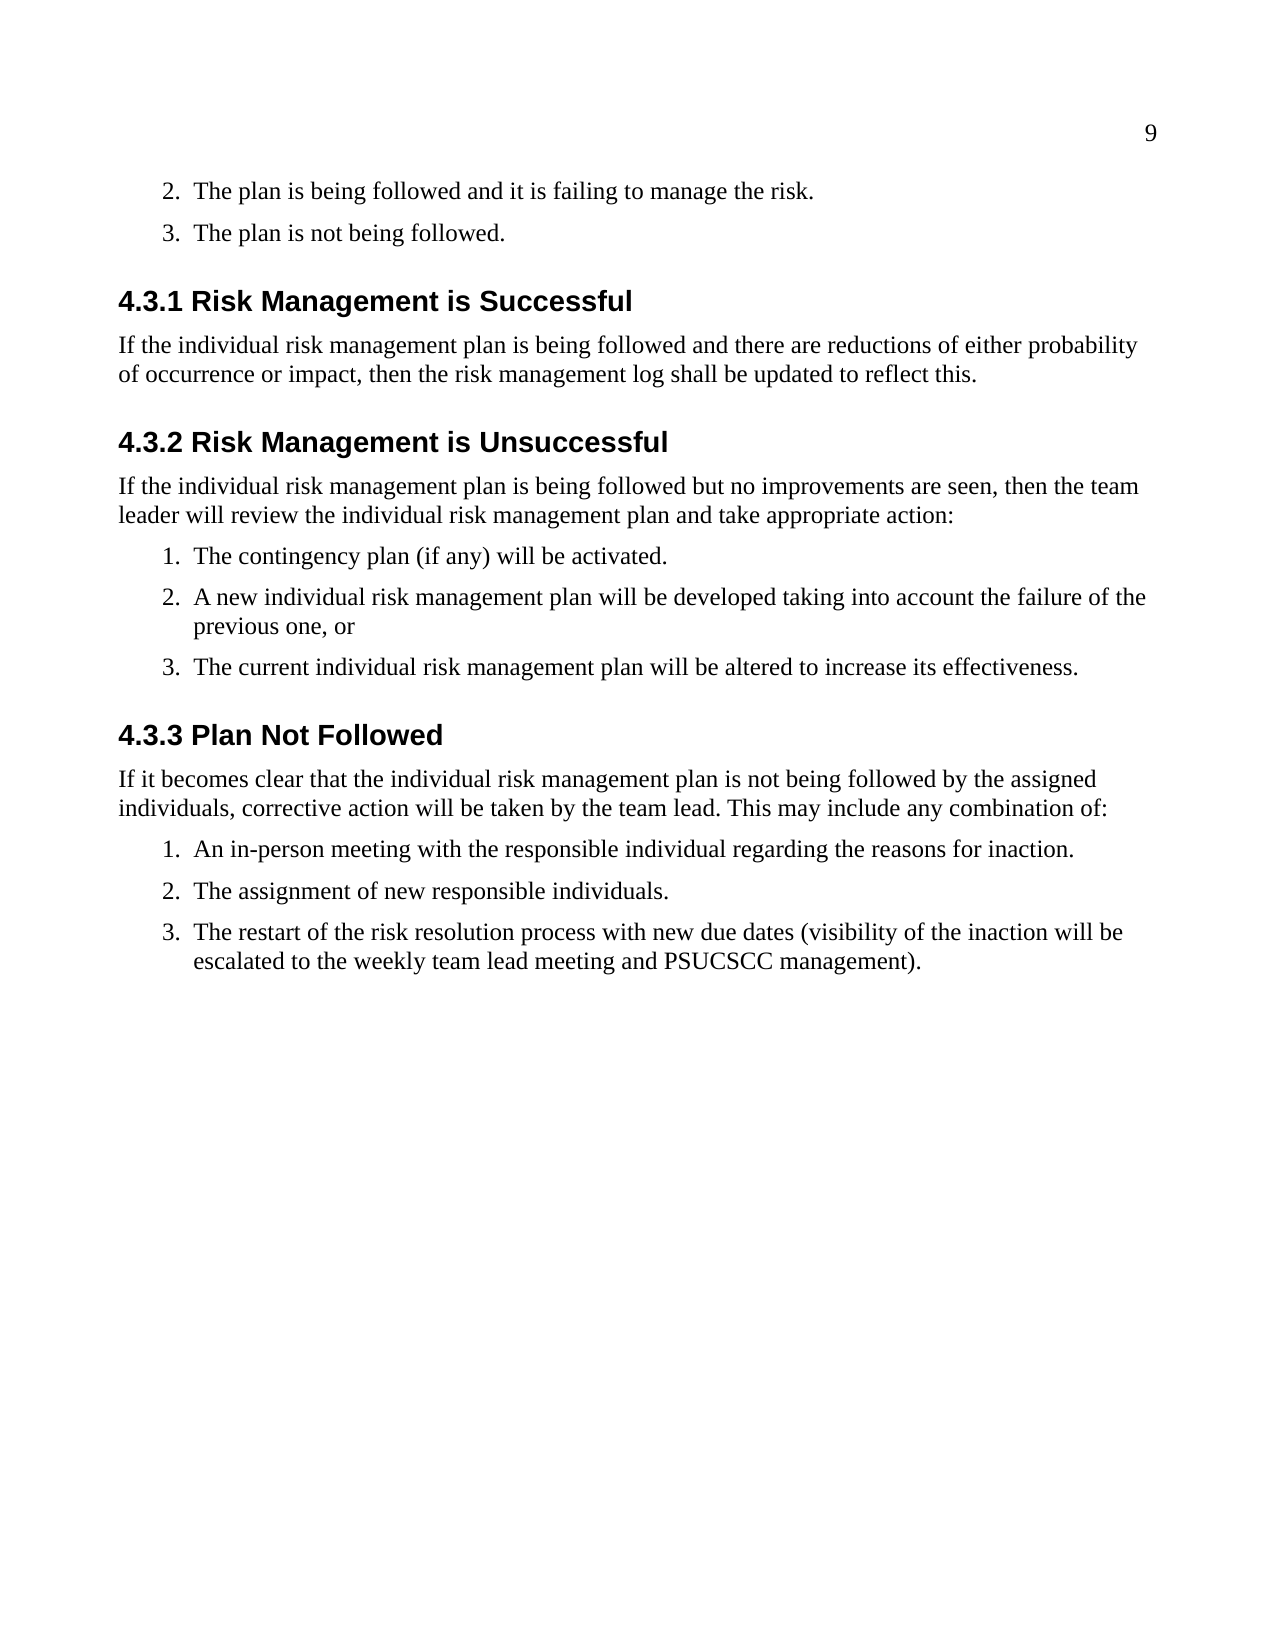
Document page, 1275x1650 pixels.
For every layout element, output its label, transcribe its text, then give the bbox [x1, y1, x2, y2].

list The current individual risk management plan will be altered to increase its effectiveness. [156, 652, 1157, 681]
list The plan is being followed and it is failing to manage the risk. [156, 176, 1157, 205]
list The plan is not being followed. [156, 218, 1157, 246]
subtitle 4.3.1 Risk Management is Successful [118, 284, 1157, 317]
list The assignment of new responsible individuals. [156, 876, 1157, 904]
text If the individual risk management plan is being followed but no improvements are seen, then the team leader will review the individual risk management plan and take appropriate action: [118, 471, 1157, 528]
list The restart of the risk resolution process with new due dates (visibility of the inaction will be escalated to the weekly team lead meeting and PSUCSCC management). [156, 917, 1157, 974]
list An in-person meeting with the responsible individual regarding the reasons for inaction. [156, 834, 1157, 863]
list The contingency plan (if any) will be activated. [156, 541, 1157, 570]
text If the individual risk management plan is being followed and there are reductions of either probability of occurrence or impact, then the risk management log shall be updated to reflect this. [118, 330, 1157, 387]
text If it becomes clear that the individual risk management plan is not being followed by the assigned individuals, corrective action will be taken by the team lead. This may include any combination of: [118, 764, 1157, 822]
subtitle 4.3.3 Plan Not Followed [118, 718, 1157, 752]
subtitle 4.3.2 Risk Management is Unsuccessful [118, 425, 1157, 458]
list A new individual risk management plan will be developed taking into account the failure of the previous one, or [156, 582, 1157, 640]
